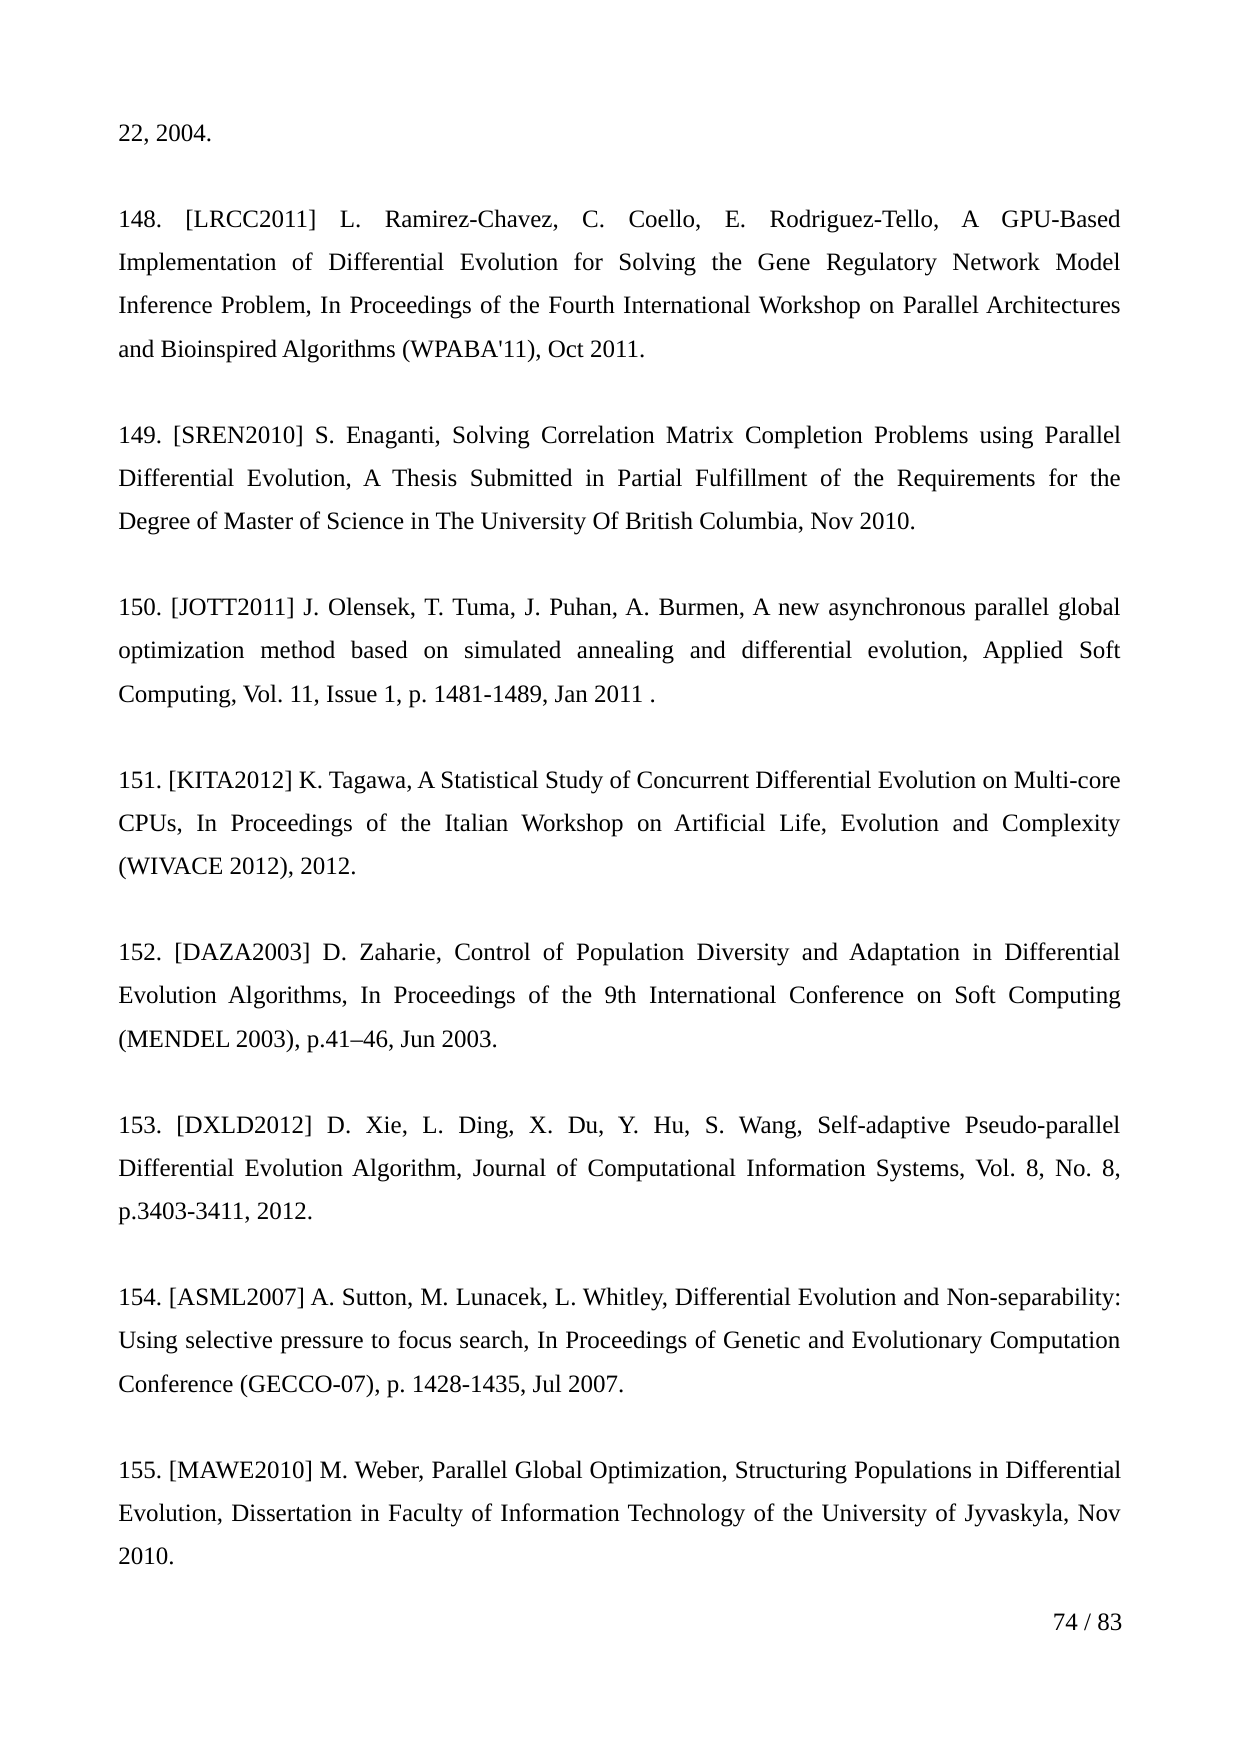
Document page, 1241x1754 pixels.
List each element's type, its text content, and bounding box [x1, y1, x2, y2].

text 148. [LRCC2011] L. Ramirez-Chavez, C. Coello, E. Rodriguez-Tello, A GPU-Based Implementation of Differential Evolution for Solving the Gene Regulatory Network Model Inference Problem, In Proceedings of the Fourth International Workshop on Parallel Architectures and Bioinspired Algorithms (WPABA'11), Oct 2011. [118, 204, 1122, 362]
text 22, 2004. [118, 118, 1122, 147]
text 151. [KITA2012] K. Tagawa, A Statistical Study of Concurrent Differential Evolution on Multi-core CPUs, In Proceedings of the Italian Workshop on Artificial Life, Evolution and Complexity (WIVACE 2012), 2012. [118, 765, 1122, 880]
text 153. [DXLD2012] D. Xie, L. Ding, X. Du, Y. Hu, S. Wang, Self-adaptive Pseudo-parallel Differential Evolution Algorithm, Journal of Computational Information Systems, Vol. 8, No. 8, p.3403-3411, 2012. [118, 1110, 1122, 1225]
text 155. [MAWE2010] M. Weber, Parallel Global Optimization, Structuring Populations in Differential Evolution, Dissertation in Faculty of Information Technology of the University of Jyvaskyla, Nov 2010. [118, 1455, 1122, 1570]
text 150. [JOTT2011] J. Olensek, T. Tuma, J. Puhan, A. Burmen, A new asynchronous parallel global optimization method based on simulated annealing and differential evolution, Applied Soft Computing, Vol. 11, Issue 1, p. 1481-1489, Jan 2011 . [118, 592, 1122, 707]
text 152. [DAZA2003] D. Zaharie, Control of Population Diversity and Adaptation in Differential Evolution Algorithms, In Proceedings of the 9th International Conference on Soft Computing (MENDEL 2003), p.41–46, Jun 2003. [118, 937, 1122, 1052]
text 149. [SREN2010] S. Enaganti, Solving Correlation Matrix Completion Problems using Parallel Differential Evolution, A Thesis Submitted in Partial Fulfillment of the Requirements for the Degree of Master of Science in The University Of British Columbia, Nov 2010. [118, 420, 1122, 535]
text 154. [ASML2007] A. Sutton, M. Lunacek, L. Whitley, Differential Evolution and Non-separability: Using selective pressure to focus search, In Proceedings of Genetic and Evolutionary Computation Conference (GECCO-07), p. 1428-1435, Jul 2007. [118, 1282, 1122, 1397]
